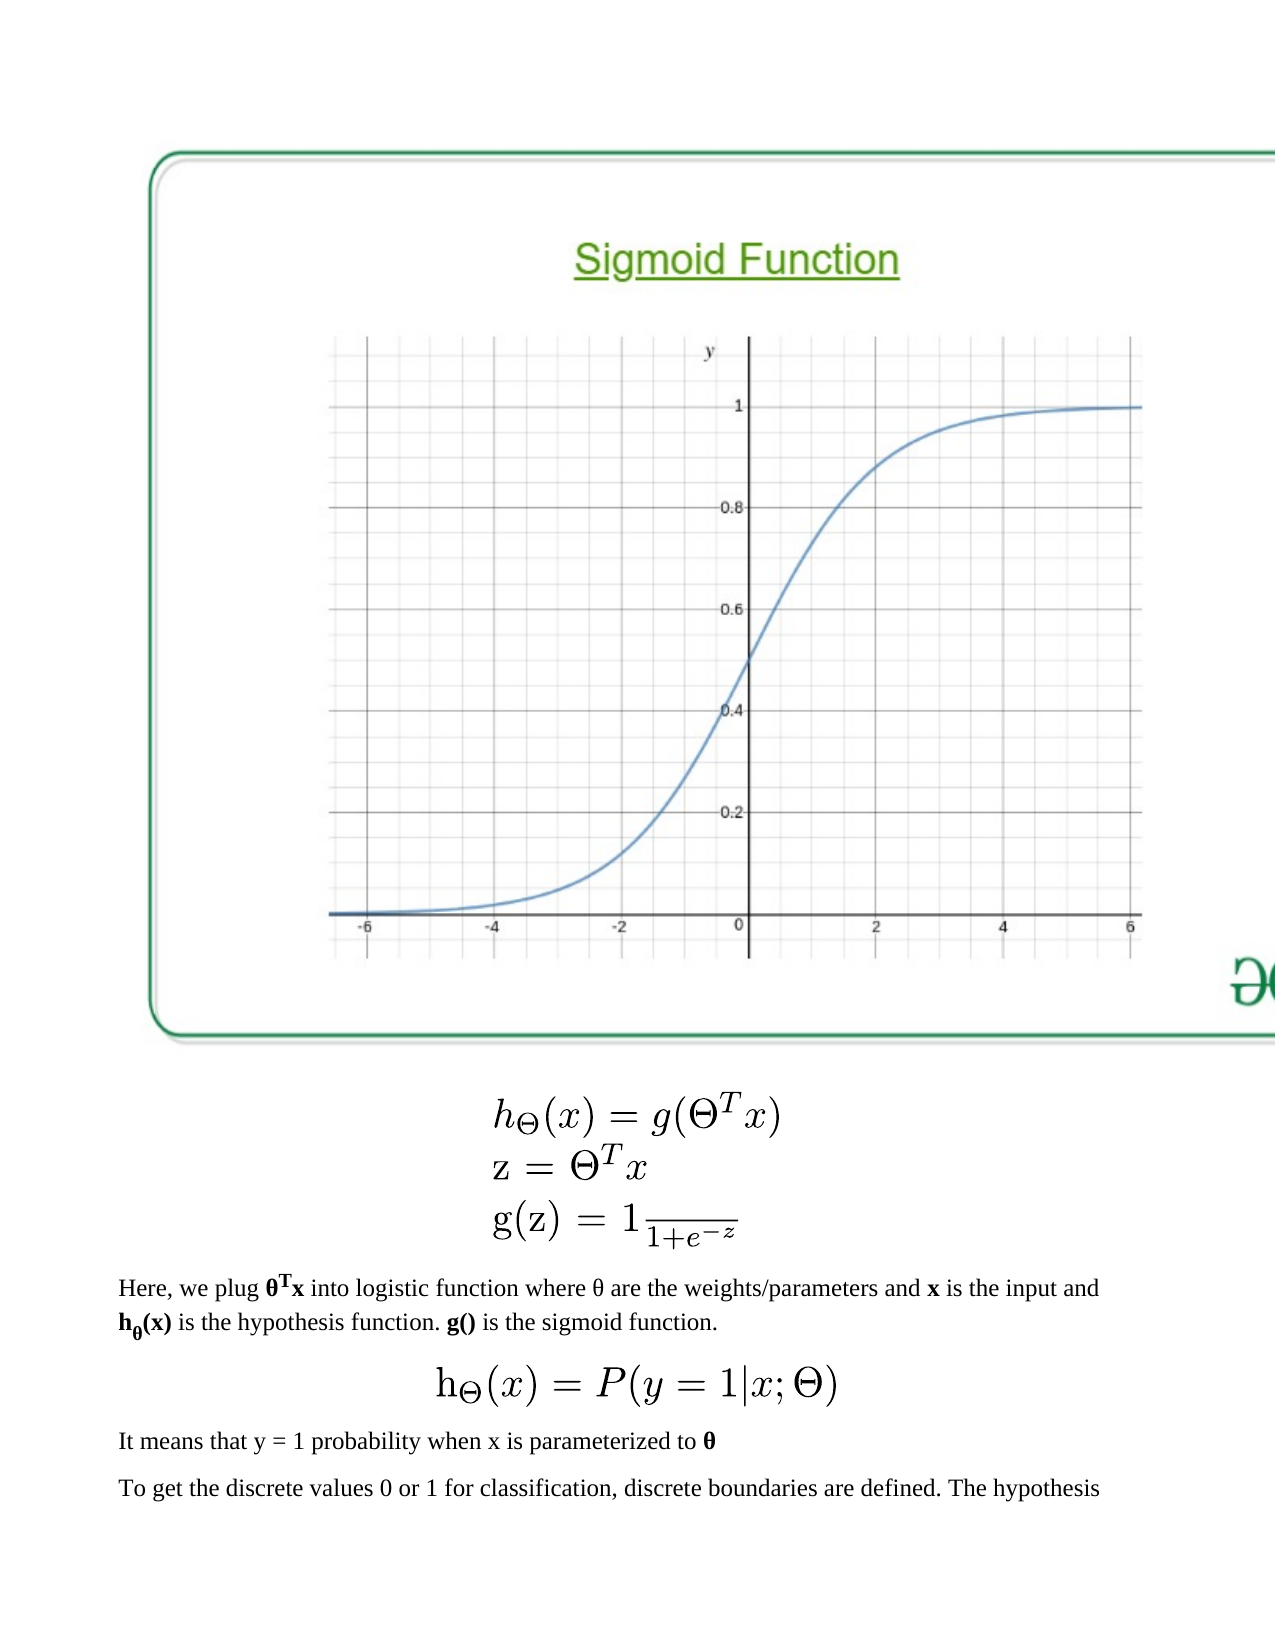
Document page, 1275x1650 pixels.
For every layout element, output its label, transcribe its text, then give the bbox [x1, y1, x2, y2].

text It means that y = 1 probability when x is parameterized to θ [118, 1426, 1157, 1454]
text Here, we plug θTx into logistic function where θ are the weights/parameters and x is the input and hθ(x) is the hypothesis function. g() is the sigmoid function. [118, 1268, 1157, 1344]
text To get the discrete values 0 or 1 for classification, discrete boundaries are defined. The hypothesis [118, 1473, 1157, 1502]
picture [118, 118, 1275, 1073]
